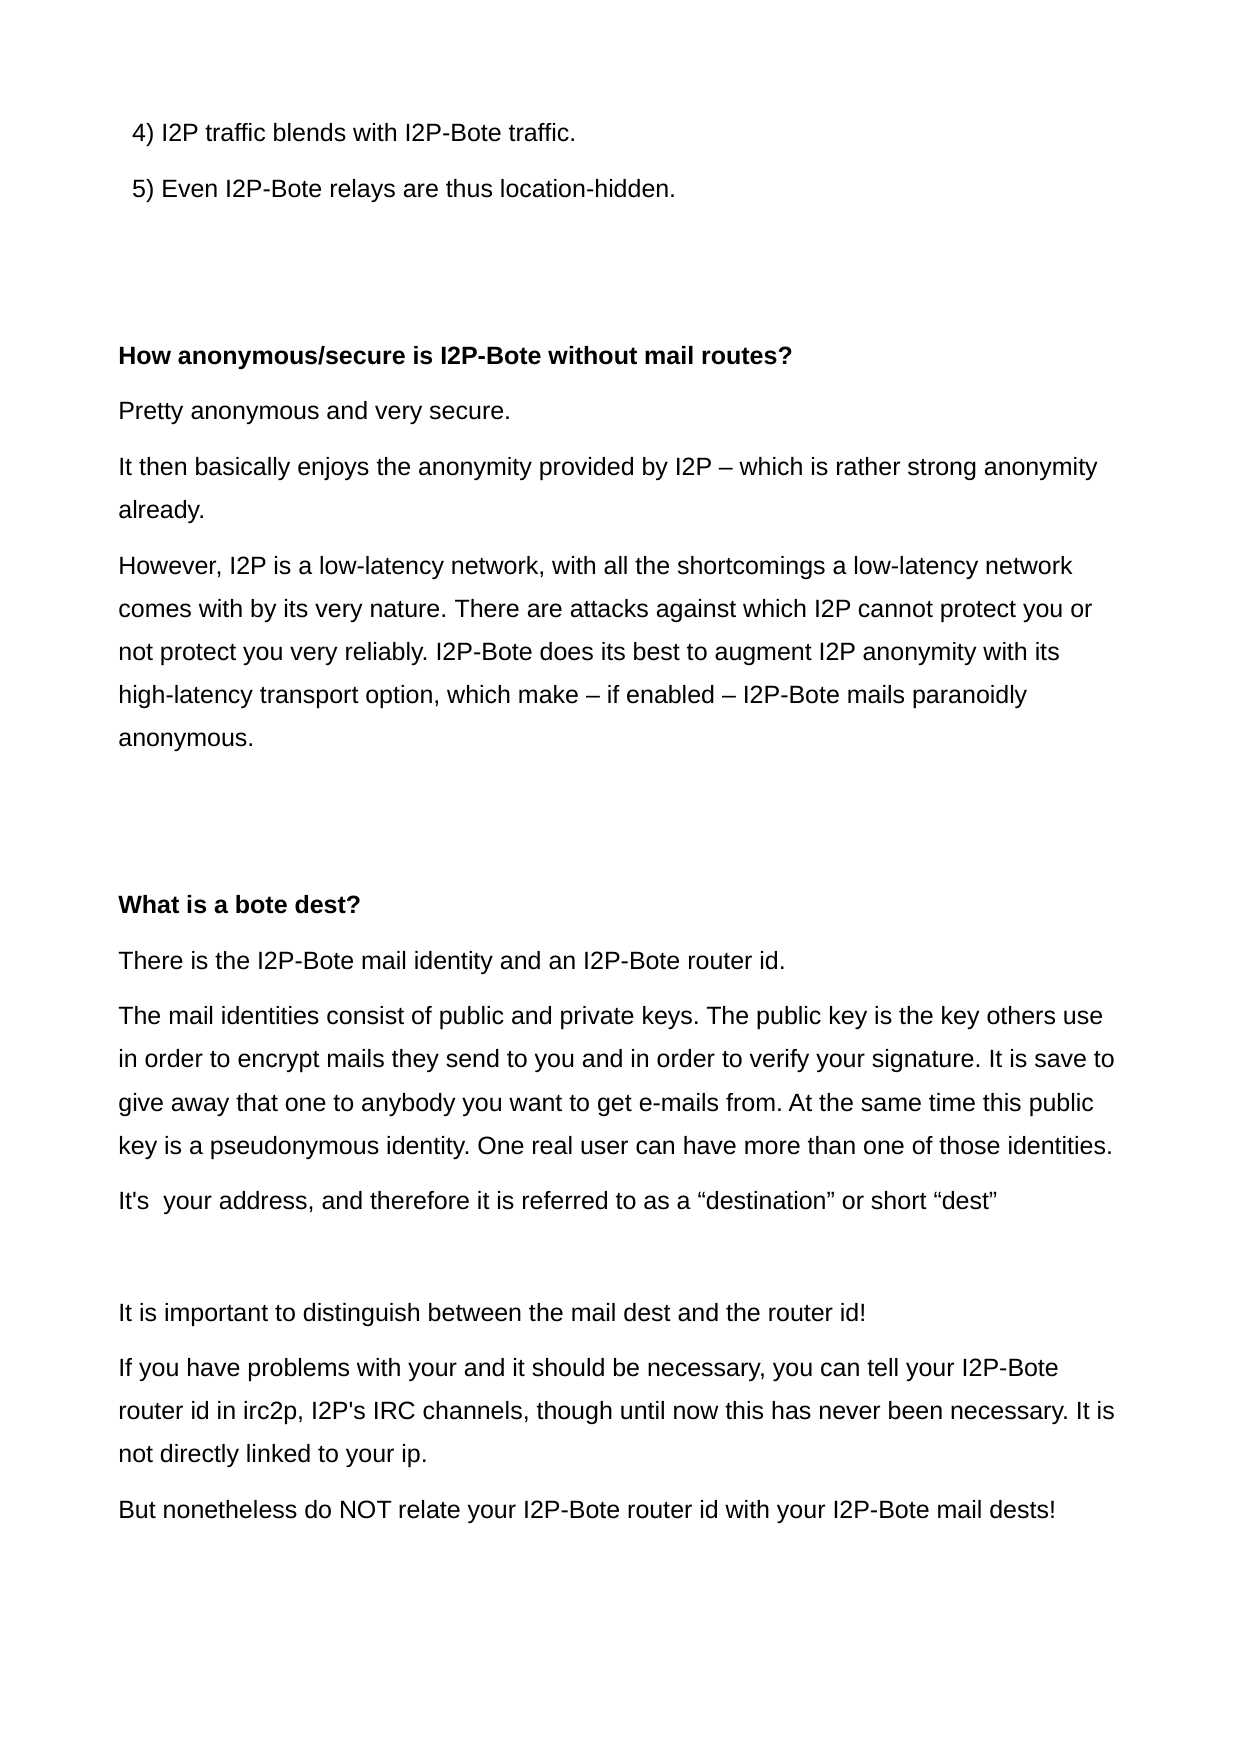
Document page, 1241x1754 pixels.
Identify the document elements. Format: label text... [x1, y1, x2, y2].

text What is a bote dest? [118, 890, 1122, 919]
text 4) I2P traffic blends with I2P-Bote traffic. [118, 118, 1122, 147]
text It then basically enjoys the anonymity provided by I2P – which is rather strong anonymity already. [118, 452, 1122, 524]
text Pretty anonymous and very secure. [118, 396, 1122, 425]
text It's your address, and therefore it is referred to as a “destination” or short “dest” [118, 1186, 1122, 1215]
text But nonetheless do NOT relate your I2P-Bote router id with your I2P-Bote mail dests! [118, 1495, 1122, 1524]
text It is important to distinguish between the mail dest and the router id! [118, 1297, 1122, 1326]
text How anonymous/secure is I2P-Bote without mail routes? [118, 341, 1122, 369]
text If you have problems with your and it should be necessary, you can tell your I2P-Bote router id in irc2p, I2P's IRC channels, though until now this has never been necessary. It is not directly linked to your ip. [118, 1353, 1122, 1468]
text However, I2P is a low-latency network, with all the shortcomings a low-latency network comes with by its very nature. There are attacks against which I2P cannot protect you or not protect you very reliably. I2P-Bote does its best to augment I2P anonymity with its high-latency transport option, which make – if enabled – I2P-Bote mails paranoidly anonymous. [118, 551, 1122, 752]
text The mail identities consist of public and private keys. The public key is the key others use in order to encrypt mails they send to you and in order to verify your signature. It is save to give away that one to anybody you want to get e-mails from. At the same time this public key is a pseudonymous identity. One real user can have more than one of those identities. [118, 1001, 1122, 1159]
text There is the I2P-Bote mail identity and an I2P-Bote router id. [118, 946, 1122, 974]
text 5) Even I2P-Bote relays are thus location-hidden. [118, 174, 1122, 202]
